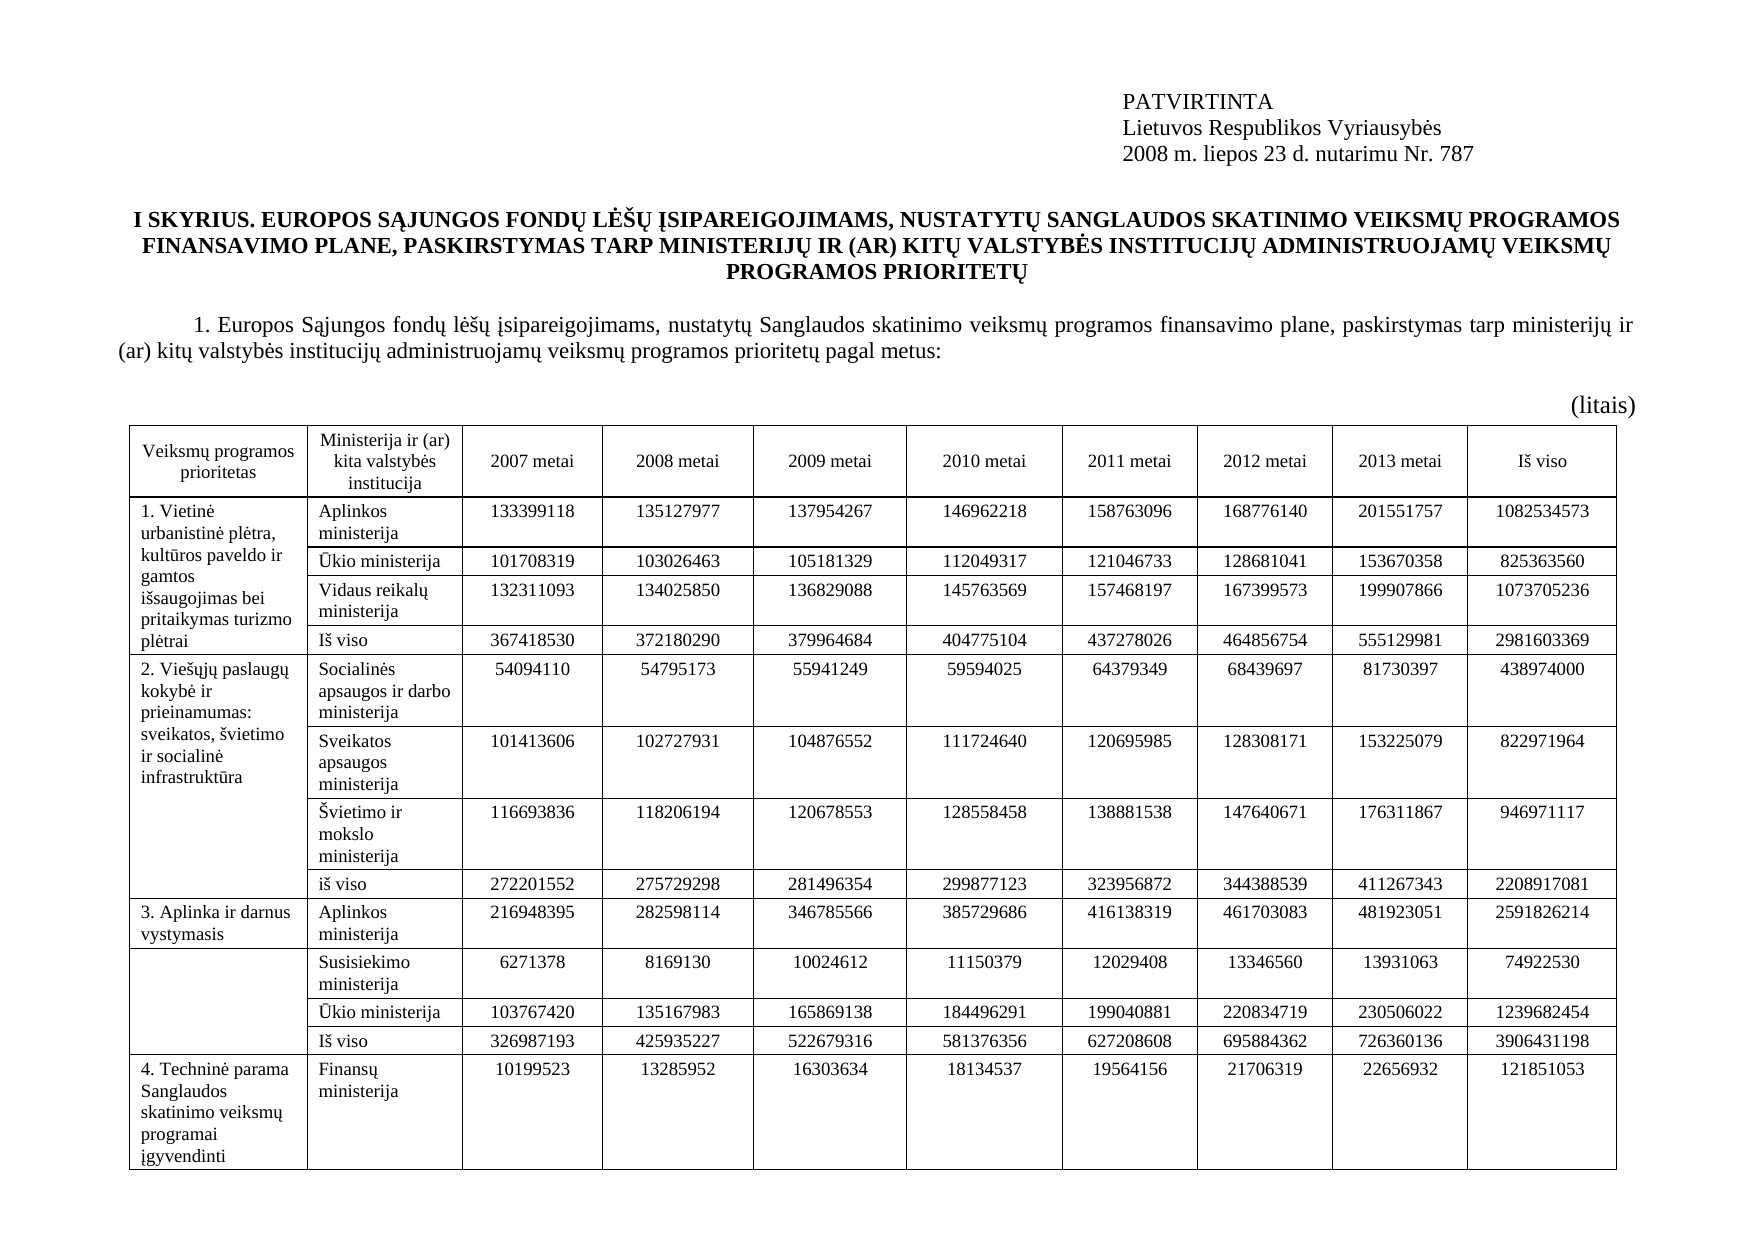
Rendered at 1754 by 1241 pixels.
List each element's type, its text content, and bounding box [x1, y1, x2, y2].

table_cell 216948395 [463, 899, 602, 947]
table_cell 12029408 [1063, 949, 1197, 997]
table_cell 132311093 [463, 576, 602, 625]
table_cell Vidaus reikalų ministerija [308, 576, 462, 625]
table_cell 135127977 [603, 498, 753, 546]
table_cell Švietimo ir mokslo ministerija [308, 799, 462, 869]
table_cell 6271378 [463, 949, 602, 997]
text 1. Europos Sąjungos fondų lėšų įsipareigojimams, nustatytų Sanglaudos skatinimo veiksmų programos finansavimo plane, paskirstymas tarp ministerijų ir (ar) kitų valstybės institucijų administruojamų veiksmų programos prioritetų pagal metus: [118, 311, 1636, 364]
table_cell 138881538 [1063, 799, 1197, 869]
text PATVIRTINTA Lietuvos Respublikos Vyriausybės 2008 m. liepos 23 d. nutarimu Nr. 787 [1122, 88, 1636, 167]
table_cell 438974000 [1468, 655, 1616, 726]
table_cell 461703083 [1198, 899, 1332, 947]
table_cell 103767420 [463, 999, 602, 1026]
table_cell 133399118 [463, 498, 602, 546]
table_cell 145763569 [907, 576, 1062, 625]
table_cell 13285952 [603, 1055, 753, 1169]
table_cell 404775104 [907, 626, 1062, 654]
table_cell 379964684 [754, 626, 906, 654]
table_cell Ūkio ministerija [308, 999, 462, 1026]
table_header 2009 metai [754, 426, 906, 496]
table_cell 101413606 [463, 727, 602, 797]
table_cell 74922530 [1468, 949, 1616, 997]
table_header 2007 metai [463, 426, 602, 496]
table_cell 19564156 [1063, 1055, 1197, 1169]
table_cell 437278026 [1063, 626, 1197, 654]
table_cell 118206194 [603, 799, 753, 869]
table_cell 272201552 [463, 870, 602, 897]
table_cell 367418530 [463, 626, 602, 654]
table_header 2008 metai [603, 426, 753, 496]
table_cell 168776140 [1198, 498, 1332, 546]
table_cell 165869138 [754, 999, 906, 1026]
table_cell 120678553 [754, 799, 906, 869]
table_cell 344388539 [1198, 870, 1332, 897]
table_cell 101708319 [463, 548, 602, 575]
table_header 2012 metai [1198, 426, 1332, 496]
table_cell Aplinkos ministerija [308, 899, 462, 947]
table_cell 481923051 [1333, 899, 1467, 947]
table_cell 425935227 [603, 1027, 753, 1054]
table_cell 326987193 [463, 1027, 602, 1054]
table_cell Iš viso [308, 1027, 462, 1054]
table_cell 11150379 [907, 949, 1062, 997]
table_cell 128681041 [1198, 548, 1332, 575]
table_cell 121851053 [1468, 1055, 1616, 1169]
table_header 2013 metai [1333, 426, 1467, 496]
table_cell 102727931 [603, 727, 753, 797]
table_cell 416138319 [1063, 899, 1197, 947]
table_header 2010 metai [907, 426, 1062, 496]
table_cell 21706319 [1198, 1055, 1332, 1169]
table_cell 230506022 [1333, 999, 1467, 1026]
table_cell 1082534573 [1468, 498, 1616, 546]
table_cell 411267343 [1333, 870, 1467, 897]
table_cell 10024612 [754, 949, 906, 997]
table_cell 153225079 [1333, 727, 1467, 797]
table_cell 10199523 [463, 1055, 602, 1169]
table_cell 13931063 [1333, 949, 1467, 997]
table_cell 167399573 [1198, 576, 1332, 625]
table_cell 64379349 [1063, 655, 1197, 726]
table_cell 1239682454 [1468, 999, 1616, 1026]
table_cell 147640671 [1198, 799, 1332, 869]
table_cell 199040881 [1063, 999, 1197, 1026]
table_cell 220834719 [1198, 999, 1332, 1026]
table_cell 120695985 [1063, 727, 1197, 797]
table_cell 116693836 [463, 799, 602, 869]
table_cell 695884362 [1198, 1027, 1332, 1054]
table_cell 16303634 [754, 1055, 906, 1169]
table_cell 111724640 [907, 727, 1062, 797]
table_cell 825363560 [1468, 548, 1616, 575]
table_cell 184496291 [907, 999, 1062, 1026]
table_cell 1. Vietinė urbanistinė plėtra, kultūros paveldo ir gamtos išsaugojimas bei pritaikymas turizmo plėtrai [130, 498, 307, 654]
table_cell Socialinės apsaugos ir darbo ministerija [308, 655, 462, 726]
table_cell [130, 949, 307, 1054]
table_cell 282598114 [603, 899, 753, 947]
table_cell 22656932 [1333, 1055, 1467, 1169]
table_cell 103026463 [603, 548, 753, 575]
table_cell 146962218 [907, 498, 1062, 546]
table_header 2011 metai [1063, 426, 1197, 496]
table_cell 3. Aplinka ir darnus vystymasis [130, 899, 307, 947]
table_cell 346785566 [754, 899, 906, 947]
table_cell 2591826214 [1468, 899, 1616, 947]
table_cell 372180290 [603, 626, 753, 654]
table_cell 2981603369 [1468, 626, 1616, 654]
table_cell 153670358 [1333, 548, 1467, 575]
table_cell 134025850 [603, 576, 753, 625]
table_cell 157468197 [1063, 576, 1197, 625]
table_cell 135167983 [603, 999, 753, 1026]
table_cell Iš viso [308, 626, 462, 654]
table_cell 54795173 [603, 655, 753, 726]
table_cell 281496354 [754, 870, 906, 897]
table_cell 136829088 [754, 576, 906, 625]
table_cell 323956872 [1063, 870, 1197, 897]
table_cell Aplinkos ministerija [308, 498, 462, 546]
table_cell 199907866 [1333, 576, 1467, 625]
table_cell 137954267 [754, 498, 906, 546]
table_cell 81730397 [1333, 655, 1467, 726]
table_cell 18134537 [907, 1055, 1062, 1169]
table_cell Sveikatos apsaugos ministerija [308, 727, 462, 797]
table_cell 522679316 [754, 1027, 906, 1054]
table_cell 112049317 [907, 548, 1062, 575]
table_cell 299877123 [907, 870, 1062, 897]
table_cell 54094110 [463, 655, 602, 726]
text (litais) [118, 390, 1636, 419]
table_cell 55941249 [754, 655, 906, 726]
table_header Iš viso [1468, 426, 1616, 496]
table_cell 555129981 [1333, 626, 1467, 654]
table_cell 158763096 [1063, 498, 1197, 546]
table_header Ministerija ir (ar) kita valstybės institucija [308, 426, 462, 496]
table_cell 726360136 [1333, 1027, 1467, 1054]
table_cell 4. Techninė parama Sanglaudos skatinimo veiksmų programai įgyvendinti [130, 1055, 307, 1169]
table_cell 176311867 [1333, 799, 1467, 869]
table_cell 201551757 [1333, 498, 1467, 546]
table_cell 627208608 [1063, 1027, 1197, 1054]
table_cell 946971117 [1468, 799, 1616, 869]
table_cell 2208917081 [1468, 870, 1616, 897]
table_cell 128558458 [907, 799, 1062, 869]
table_cell 68439697 [1198, 655, 1332, 726]
table_cell 104876552 [754, 727, 906, 797]
table_cell 275729298 [603, 870, 753, 897]
table_cell 385729686 [907, 899, 1062, 947]
table_cell 822971964 [1468, 727, 1616, 797]
table_cell 2. Viešųjų paslaugų kokybė ir prieinamumas: sveikatos, švietimo ir socialinė infrastruktūra [130, 655, 307, 897]
table_cell Finansų ministerija [308, 1055, 462, 1169]
table_cell 13346560 [1198, 949, 1332, 997]
table_cell 105181329 [754, 548, 906, 575]
table_cell 121046733 [1063, 548, 1197, 575]
table_cell iš viso [308, 870, 462, 897]
table_cell 464856754 [1198, 626, 1332, 654]
table_cell 3906431198 [1468, 1027, 1616, 1054]
table_cell 581376356 [907, 1027, 1062, 1054]
table_header Veiksmų programos prioritetas [130, 426, 307, 496]
table_cell Susisiekimo ministerija [308, 949, 462, 997]
table_cell 128308171 [1198, 727, 1332, 797]
text I SKYRIUS. EUROPOS SĄJUNGOS FONDŲ LĖŠŲ ĮSIPAREIGOJIMAMS, NUSTATYTŲ SANGLAUDOS SKATINIMO VEIKSMŲ PROGRAMOS FINANSAVIMO PLANE, PASKIRSTYMAS TARP MINISTERIJŲ IR (AR) KITŲ VALSTYBĖS INSTITUCIJŲ ADMINISTRUOJAMŲ VEIKSMŲ PROGRAMOS PRIORITETŲ [118, 206, 1636, 285]
table_cell 59594025 [907, 655, 1062, 726]
table_cell Ūkio ministerija [308, 548, 462, 575]
table_cell 1073705236 [1468, 576, 1616, 625]
table_cell 8169130 [603, 949, 753, 997]
